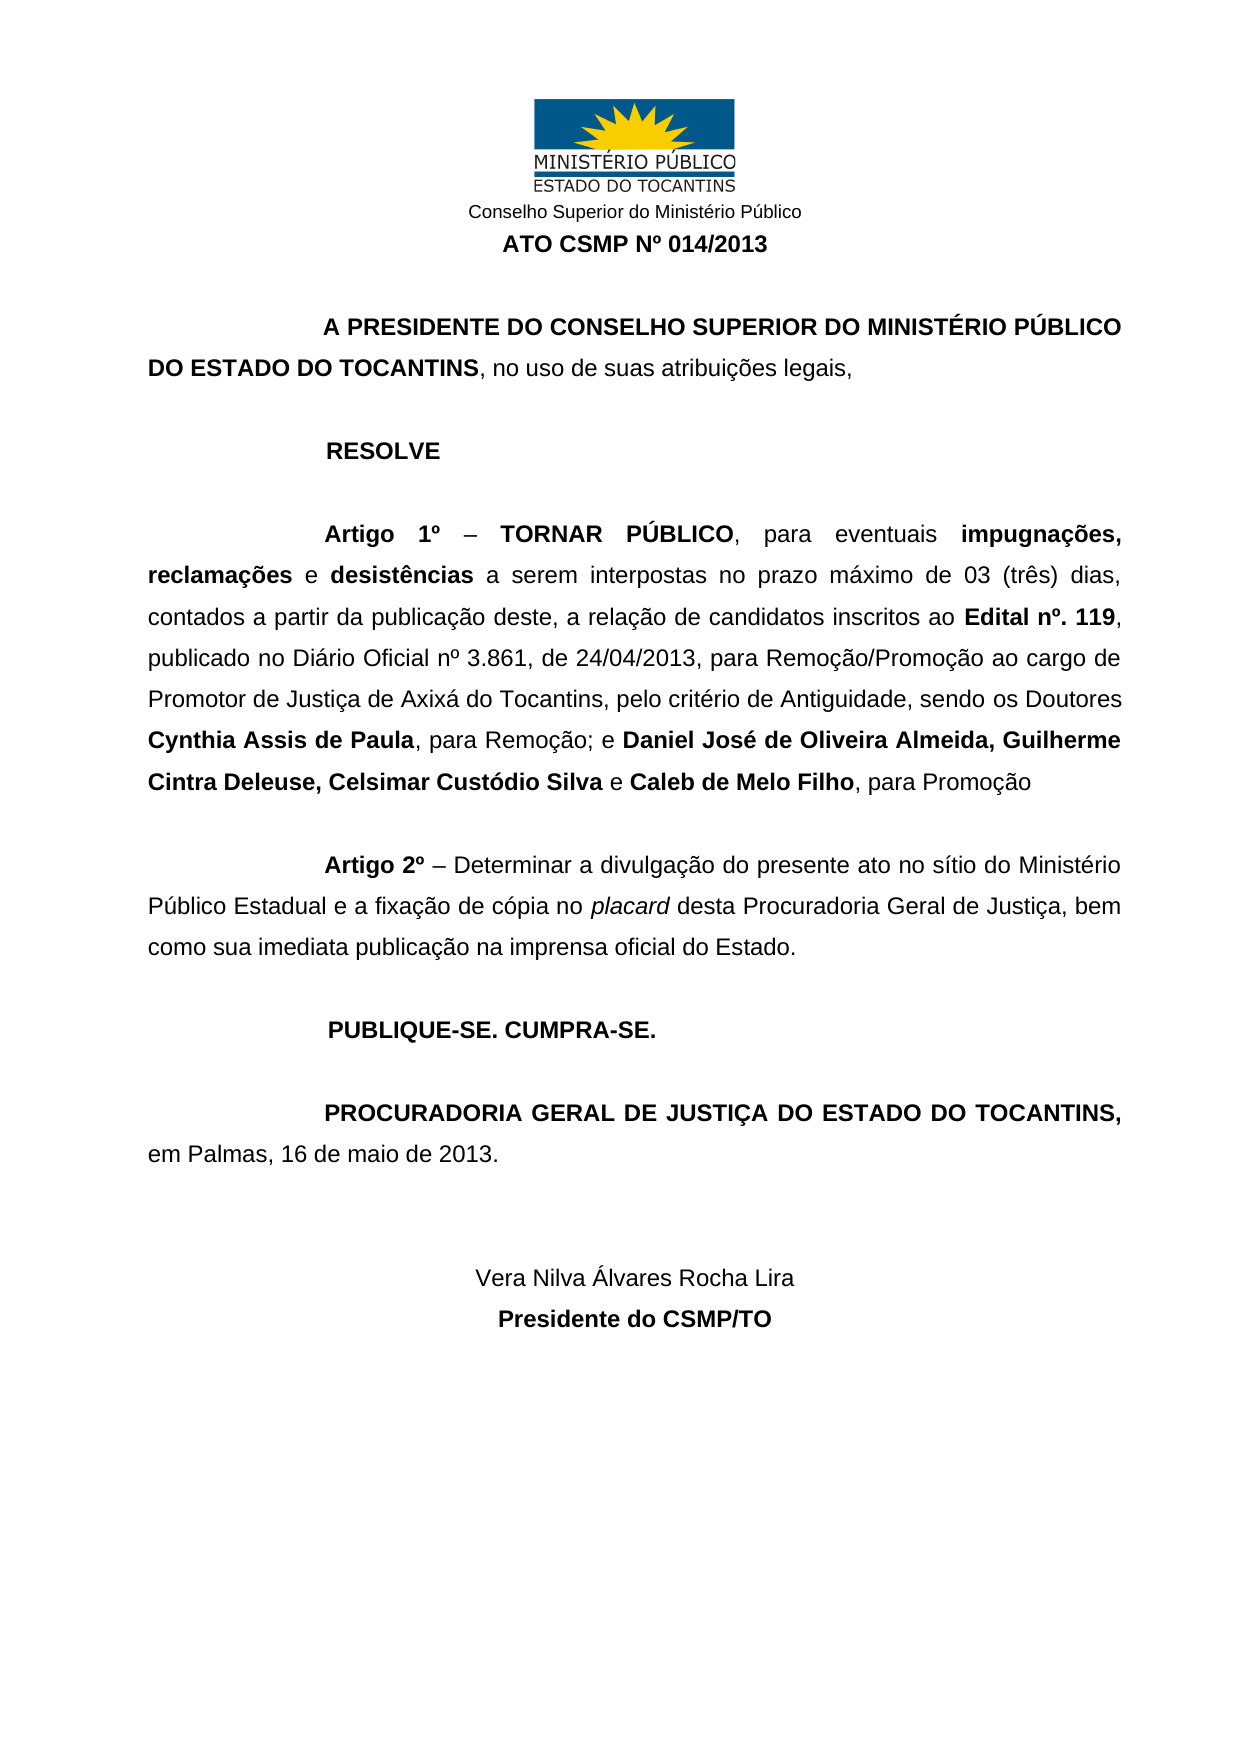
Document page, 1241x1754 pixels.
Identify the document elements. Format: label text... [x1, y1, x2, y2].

subtitle ATO CSMP Nº 014/2013 [148, 230, 1122, 258]
text Artigo 1º – TORNAR PÚBLICO, para eventuais impugnações, reclamações e desistências a serem interpostas no prazo máximo de 03 (três) dias, contados a partir da publicação deste, a relação de candidatos inscritos ao Edital nº. 119, publicado no Diário Oficial nº 3.861, de 24/04/2013, para Remoção/Promoção ao cargo de Promotor de Justiça de Axixá do Tocantins, pelo critério de Antiguidade, sendo os Doutores Cynthia Assis de Paula, para Remoção; e Daniel José de Oliveira Almeida, Guilherme Cintra Deleuse, Celsimar Custódio Silva e Caleb de Melo Filho, para Promoção [148, 520, 1122, 795]
subtitle Vera Nilva Álvares Rocha Lira [148, 1264, 1122, 1292]
text PROCURADORIA GERAL DE JUSTIÇA DO ESTADO DO TOCANTINS, em Palmas, 16 de maio de 2013. [148, 1099, 1122, 1168]
text A PRESIDENTE DO CONSELHO SUPERIOR DO MINISTÉRIO PÚBLICO DO ESTADO DO TOCANTINS, no uso de suas atribuições legais, [148, 313, 1122, 382]
subtitle PUBLIQUE-SE. CUMPRA-SE. [148, 1016, 1122, 1043]
picture [534, 99, 736, 192]
text Artigo 2º – Determinar a divulgação do presente ato no sítio do Ministério Público Estadual e a fixação de cópia no placard desta Procuradoria Geral de Justiça, bem como sua imediata publicação na imprensa oficial do Estado. [148, 851, 1122, 961]
text Presidente do CSMP/TO [148, 1305, 1122, 1333]
subtitle RESOLVE [148, 437, 1122, 464]
